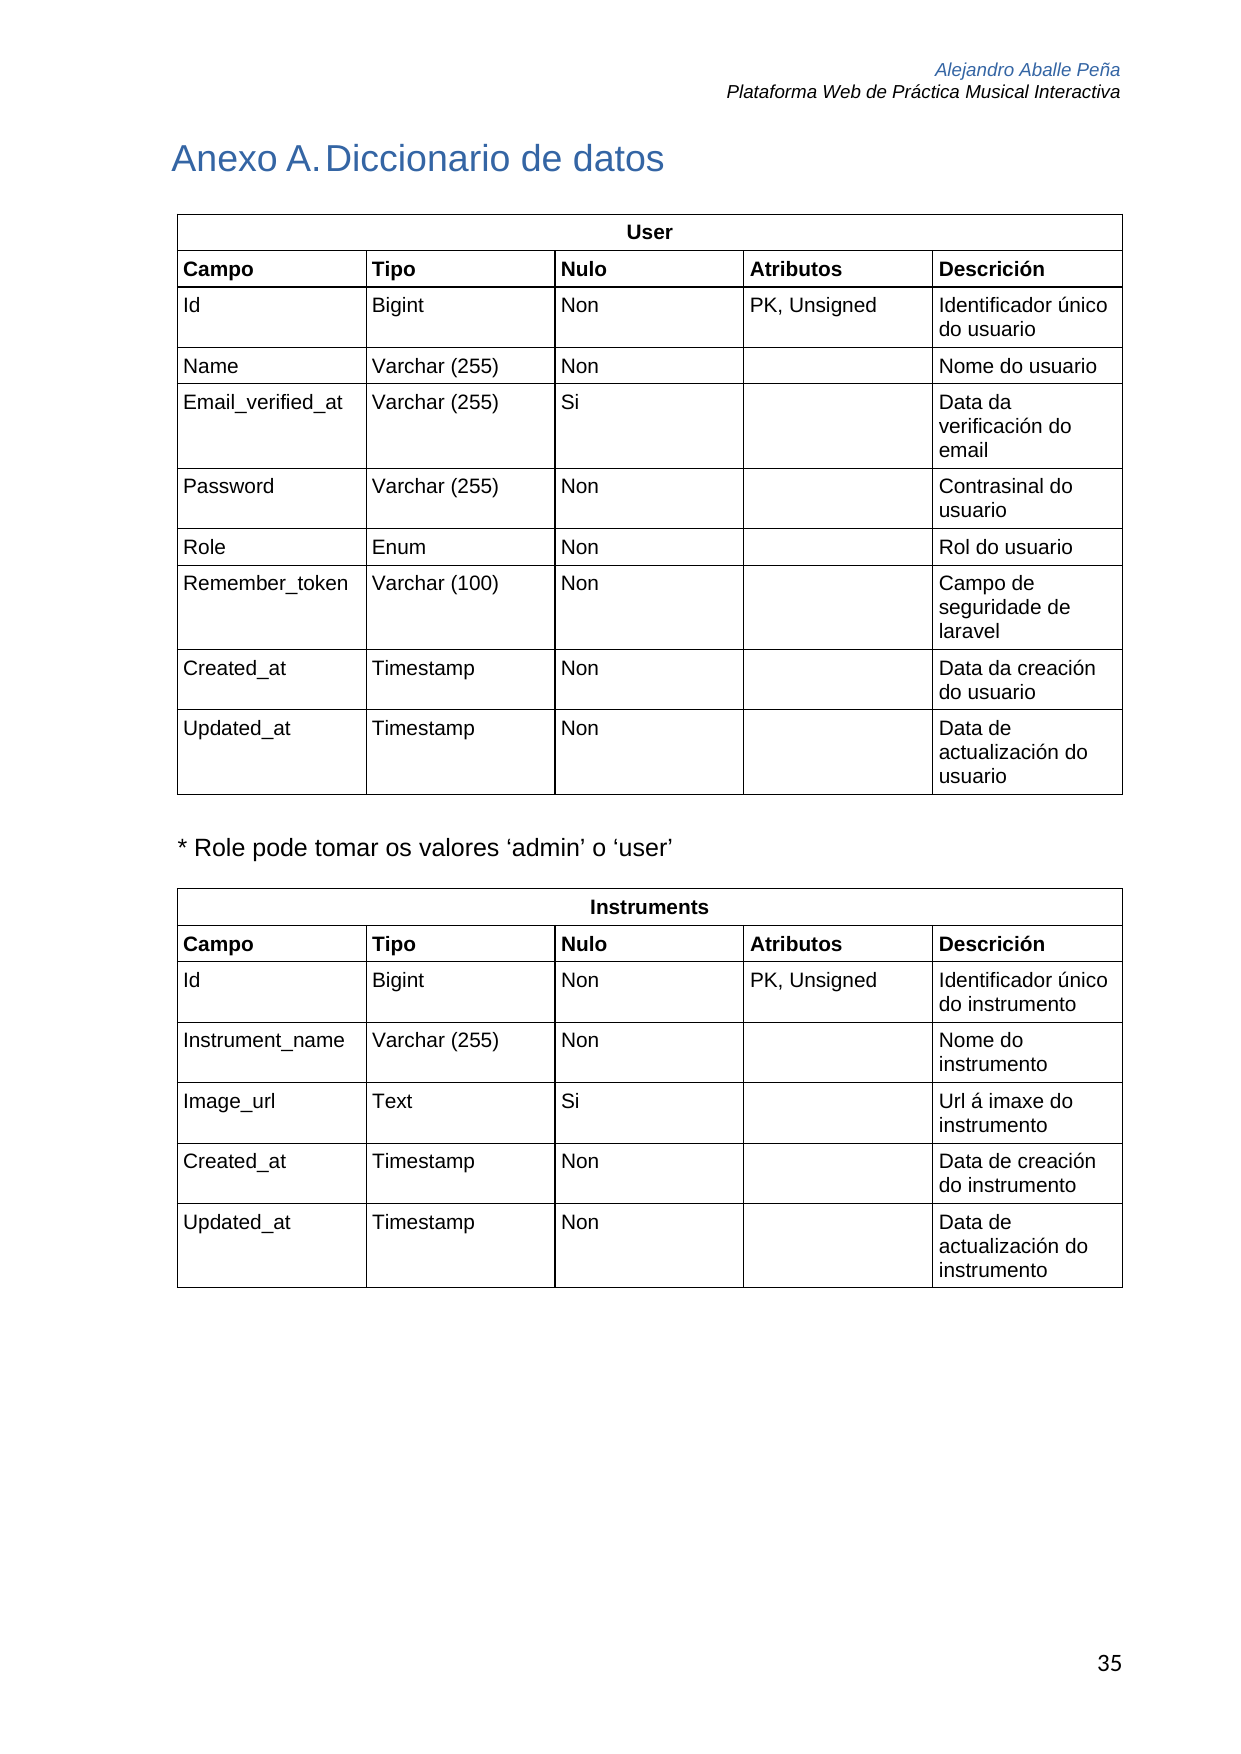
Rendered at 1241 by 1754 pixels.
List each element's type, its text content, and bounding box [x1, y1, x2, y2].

table_cell Descrición [933, 251, 1122, 286]
table_cell Email_verified_at [178, 384, 366, 468]
table_cell Enum [367, 529, 554, 564]
table_cell PK, Unsigned [744, 962, 932, 1022]
table_cell [744, 710, 932, 794]
table_cell [744, 650, 932, 709]
table_cell Non [556, 710, 743, 794]
table_cell Si [556, 384, 743, 468]
table_cell Updated_at [178, 710, 366, 794]
table_cell Campo de seguridade de laravel [933, 566, 1122, 649]
text * Role pode tomar os valores ‘admin’ o ‘user’ [177, 833, 1122, 861]
table_cell Atributos [744, 926, 932, 961]
table_cell Data de creación do instrumento [933, 1144, 1122, 1203]
table_cell Atributos [744, 251, 932, 286]
table_cell Password [178, 469, 366, 528]
table_cell Campo [178, 251, 366, 286]
table_cell Tipo [367, 251, 554, 286]
table_cell [744, 566, 932, 649]
table_cell Role [178, 529, 366, 564]
table_cell Varchar (255) [367, 469, 554, 528]
table_cell Tipo [367, 926, 554, 961]
table_cell [744, 529, 932, 564]
table_cell Id [178, 288, 366, 347]
table_cell [744, 1023, 932, 1082]
table_cell Si [556, 1083, 743, 1142]
table_header Instruments [178, 889, 1122, 925]
table_cell [744, 384, 932, 468]
table_cell Data de actualización do usuario [933, 710, 1122, 794]
table_cell Nulo [556, 926, 743, 961]
table_cell Data de actualización do instrumento [933, 1204, 1122, 1287]
table_header User [178, 215, 1122, 250]
table_cell Remember_token [178, 566, 366, 649]
table_cell Timestamp [367, 1144, 554, 1203]
table_cell [744, 1083, 932, 1142]
table_cell Text [367, 1083, 554, 1142]
table_cell Timestamp [367, 1204, 554, 1287]
table_cell Name [178, 348, 366, 383]
table_cell Timestamp [367, 650, 554, 709]
table_cell Non [556, 1204, 743, 1287]
table_cell Varchar (255) [367, 1023, 554, 1082]
table_cell Nome do usuario [933, 348, 1122, 383]
list Diccionario de datos [171, 136, 1122, 179]
table_cell Non [556, 1023, 743, 1082]
table_cell Non [556, 650, 743, 709]
table_cell Non [556, 348, 743, 383]
table_cell Descrición [933, 926, 1122, 961]
table_cell Data da verificación do email [933, 384, 1122, 468]
table_cell Non [556, 566, 743, 649]
table_cell Updated_at [178, 1204, 366, 1287]
table_cell Varchar (255) [367, 384, 554, 468]
table_cell [744, 348, 932, 383]
table_cell Contrasinal do usuario [933, 469, 1122, 528]
table_cell Nulo [556, 251, 743, 286]
table_cell Created_at [178, 1144, 366, 1203]
table_cell Data da creación do usuario [933, 650, 1122, 709]
table_cell Non [556, 529, 743, 564]
table_cell Non [556, 288, 743, 347]
table_cell Created_at [178, 650, 366, 709]
table_cell Non [556, 962, 743, 1022]
table_cell Bigint [367, 288, 554, 347]
table_cell Non [556, 469, 743, 528]
table_cell Campo [178, 926, 366, 961]
table_cell Image_url [178, 1083, 366, 1142]
table_cell Nome do instrumento [933, 1023, 1122, 1082]
table_cell Bigint [367, 962, 554, 1022]
table_cell Timestamp [367, 710, 554, 794]
table_cell [744, 1204, 932, 1287]
table_cell Varchar (100) [367, 566, 554, 649]
table_cell Rol do usuario [933, 529, 1122, 564]
table_cell PK, Unsigned [744, 288, 932, 347]
table_cell Non [556, 1144, 743, 1203]
table_cell Varchar (255) [367, 348, 554, 383]
table_cell Url á imaxe do instrumento [933, 1083, 1122, 1142]
table_cell Id [178, 962, 366, 1022]
table_cell Identificador único do usuario [933, 288, 1122, 347]
table_cell Instrument_name [178, 1023, 366, 1082]
table_cell Identificador único do instrumento [933, 962, 1122, 1022]
table_cell [744, 469, 932, 528]
table_cell [744, 1144, 932, 1203]
